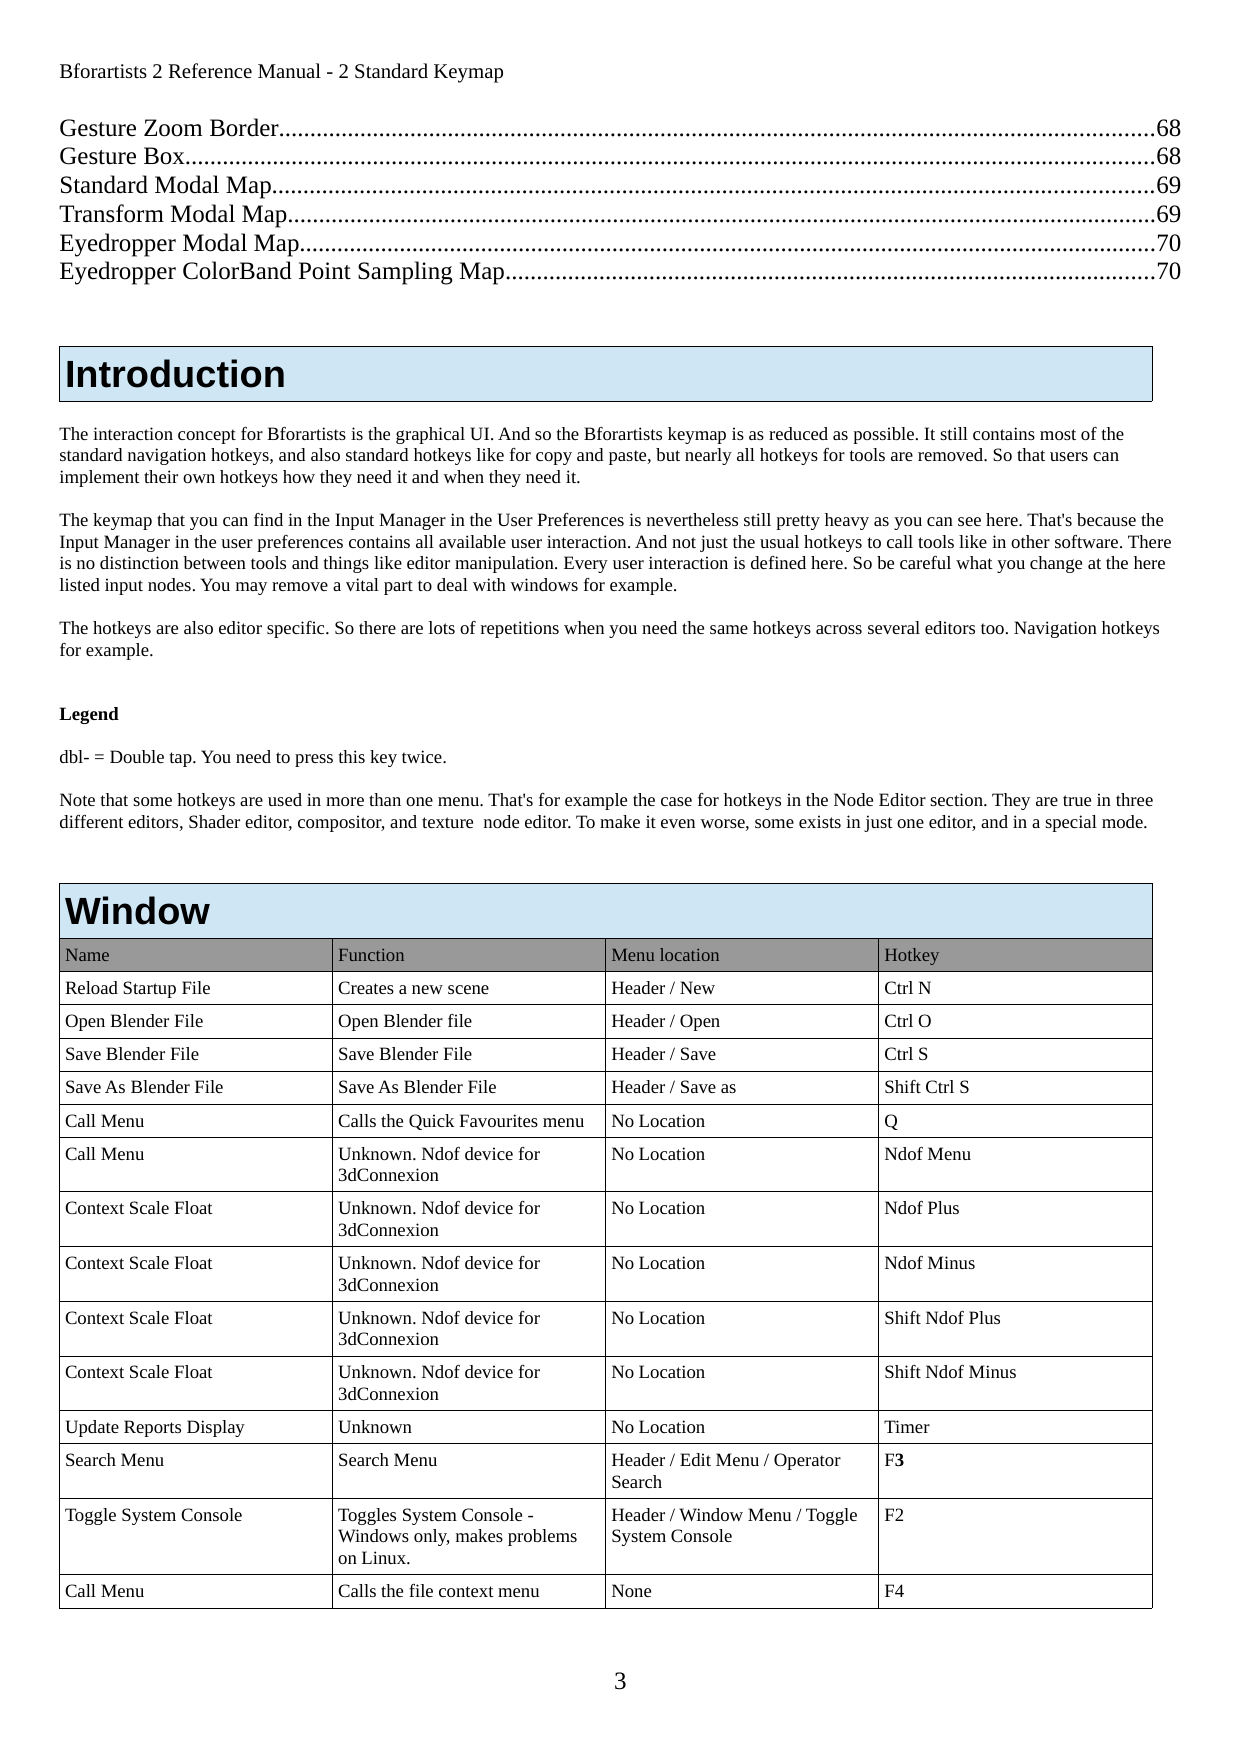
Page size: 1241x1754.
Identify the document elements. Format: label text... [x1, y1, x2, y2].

table_cell No Location [606, 1247, 878, 1301]
table_cell Timer [879, 1411, 1152, 1443]
table_cell Header / Save [606, 1039, 878, 1071]
table_cell Function [333, 939, 605, 971]
table_cell Shift Ndof Minus [879, 1357, 1152, 1410]
table_cell Search Menu [333, 1444, 605, 1498]
table_cell Hotkey [879, 939, 1152, 971]
table_cell Call Menu [60, 1138, 332, 1191]
table_cell Toggle System Console [60, 1499, 332, 1574]
table_cell Context Scale Float [60, 1302, 332, 1356]
text The hotkeys are also editor specific. So there are lots of repetitions when you need the same hotkeys across several editors too. Navigation hotkeys for example. [59, 617, 1181, 660]
table_cell F3 [879, 1444, 1152, 1498]
table_cell Context Scale Float [60, 1192, 332, 1246]
text The keymap that you can find in the Input Manager in the User Preferences is nevertheless still pretty heavy as you can see here. That's because the Input Manager in the user preferences contains all available user interaction. And not just the usual hotkeys to call tools like in other software. There is no distinction between tools and things like editor manipulation. Every user interaction is defined here. So be careful what you change at the here listed input nodes. You may remove a vital part to deal with windows for example. [59, 509, 1181, 595]
table_cell Shift Ctrl S [879, 1072, 1152, 1104]
text Legend [59, 703, 1181, 725]
table_cell Save As Blender File [60, 1072, 332, 1104]
table_cell Header / New [606, 972, 878, 1004]
table_cell Menu location [606, 939, 878, 971]
table_cell Ndof Minus [879, 1247, 1152, 1301]
table_cell Ctrl O [879, 1005, 1152, 1037]
table_cell No Location [606, 1411, 878, 1443]
table_cell Shift Ndof Plus [879, 1302, 1152, 1356]
table_cell Ctrl N [879, 972, 1152, 1004]
table_cell No Location [606, 1192, 878, 1246]
table_cell Context Scale Float [60, 1247, 332, 1301]
table_cell Context Scale Float [60, 1357, 332, 1410]
table_cell Ndof Plus [879, 1192, 1152, 1246]
table_cell Calls the Quick Favourites menu [333, 1105, 605, 1137]
table_cell Header / Edit Menu / Operator Search [606, 1444, 878, 1498]
table_cell No Location [606, 1357, 878, 1410]
table_cell F4 [879, 1575, 1152, 1607]
table_cell None [606, 1575, 878, 1607]
table_cell No Location [606, 1105, 878, 1137]
table_cell Save Blender File [333, 1039, 605, 1071]
table_cell Save Blender File [60, 1039, 332, 1071]
text Eyedropper ColorBand Point Sampling Map 70 [59, 256, 1181, 285]
table_cell Calls the file context menu [333, 1575, 605, 1607]
table_cell Header / Window Menu / Toggle System Console [606, 1499, 878, 1574]
table_cell F2 [879, 1499, 1152, 1574]
table_cell Open Blender file [333, 1005, 605, 1037]
table_cell Ctrl S [879, 1039, 1152, 1071]
table_header Window [60, 884, 1152, 938]
table_cell Toggles System Console - Windows only, makes problems on Linux. [333, 1499, 605, 1574]
table_cell Unknown. Ndof device for 3dConnexion [333, 1302, 605, 1356]
table_cell Header / Save as [606, 1072, 878, 1104]
table_cell Q [879, 1105, 1152, 1137]
text Gesture Zoom Border 68 [59, 113, 1181, 141]
table_cell Unknown [333, 1411, 605, 1443]
table_cell Reload Startup File [60, 972, 332, 1004]
table_cell Ndof Menu [879, 1138, 1152, 1191]
table_cell Unknown. Ndof device for 3dConnexion [333, 1138, 605, 1191]
text dbl- = Double tap. You need to press this key twice. [59, 746, 1181, 768]
text Eyedropper Modal Map 70 [59, 228, 1181, 256]
table_cell Name [60, 939, 332, 971]
table_cell Unknown. Ndof device for 3dConnexion [333, 1192, 605, 1246]
table_header Introduction [60, 347, 1152, 401]
table_cell Unknown. Ndof device for 3dConnexion [333, 1357, 605, 1410]
table_cell Call Menu [60, 1105, 332, 1137]
text Standard Modal Map 69 [59, 170, 1181, 199]
table_cell Update Reports Display [60, 1411, 332, 1443]
table_cell Unknown. Ndof device for 3dConnexion [333, 1247, 605, 1301]
text Note that some hotkeys are used in more than one menu. That's for example the case for hotkeys in the Node Editor section. They are true in three different editors, Shader editor, compositor, and texture node editor. To make it even worse, some exists in just one editor, and in a special mode. [59, 789, 1181, 832]
table_cell No Location [606, 1138, 878, 1191]
table_cell No Location [606, 1302, 878, 1356]
table_cell Creates a new scene [333, 972, 605, 1004]
table_cell Header / Open [606, 1005, 878, 1037]
table_cell Call Menu [60, 1575, 332, 1607]
table_cell Search Menu [60, 1444, 332, 1498]
text Gesture Box 68 [59, 141, 1181, 170]
table_cell Save As Blender File [333, 1072, 605, 1104]
text Transform Modal Map 69 [59, 199, 1181, 228]
text The interaction concept for Bforartists is the graphical UI. And so the Bforartists keymap is as reduced as possible. It still contains most of the standard navigation hotkeys, and also standard hotkeys like for copy and paste, but nearly all hotkeys for tools are removed. So that users can implement their own hotkeys how they need it and when they need it. [59, 423, 1181, 487]
table_cell Open Blender File [60, 1005, 332, 1037]
